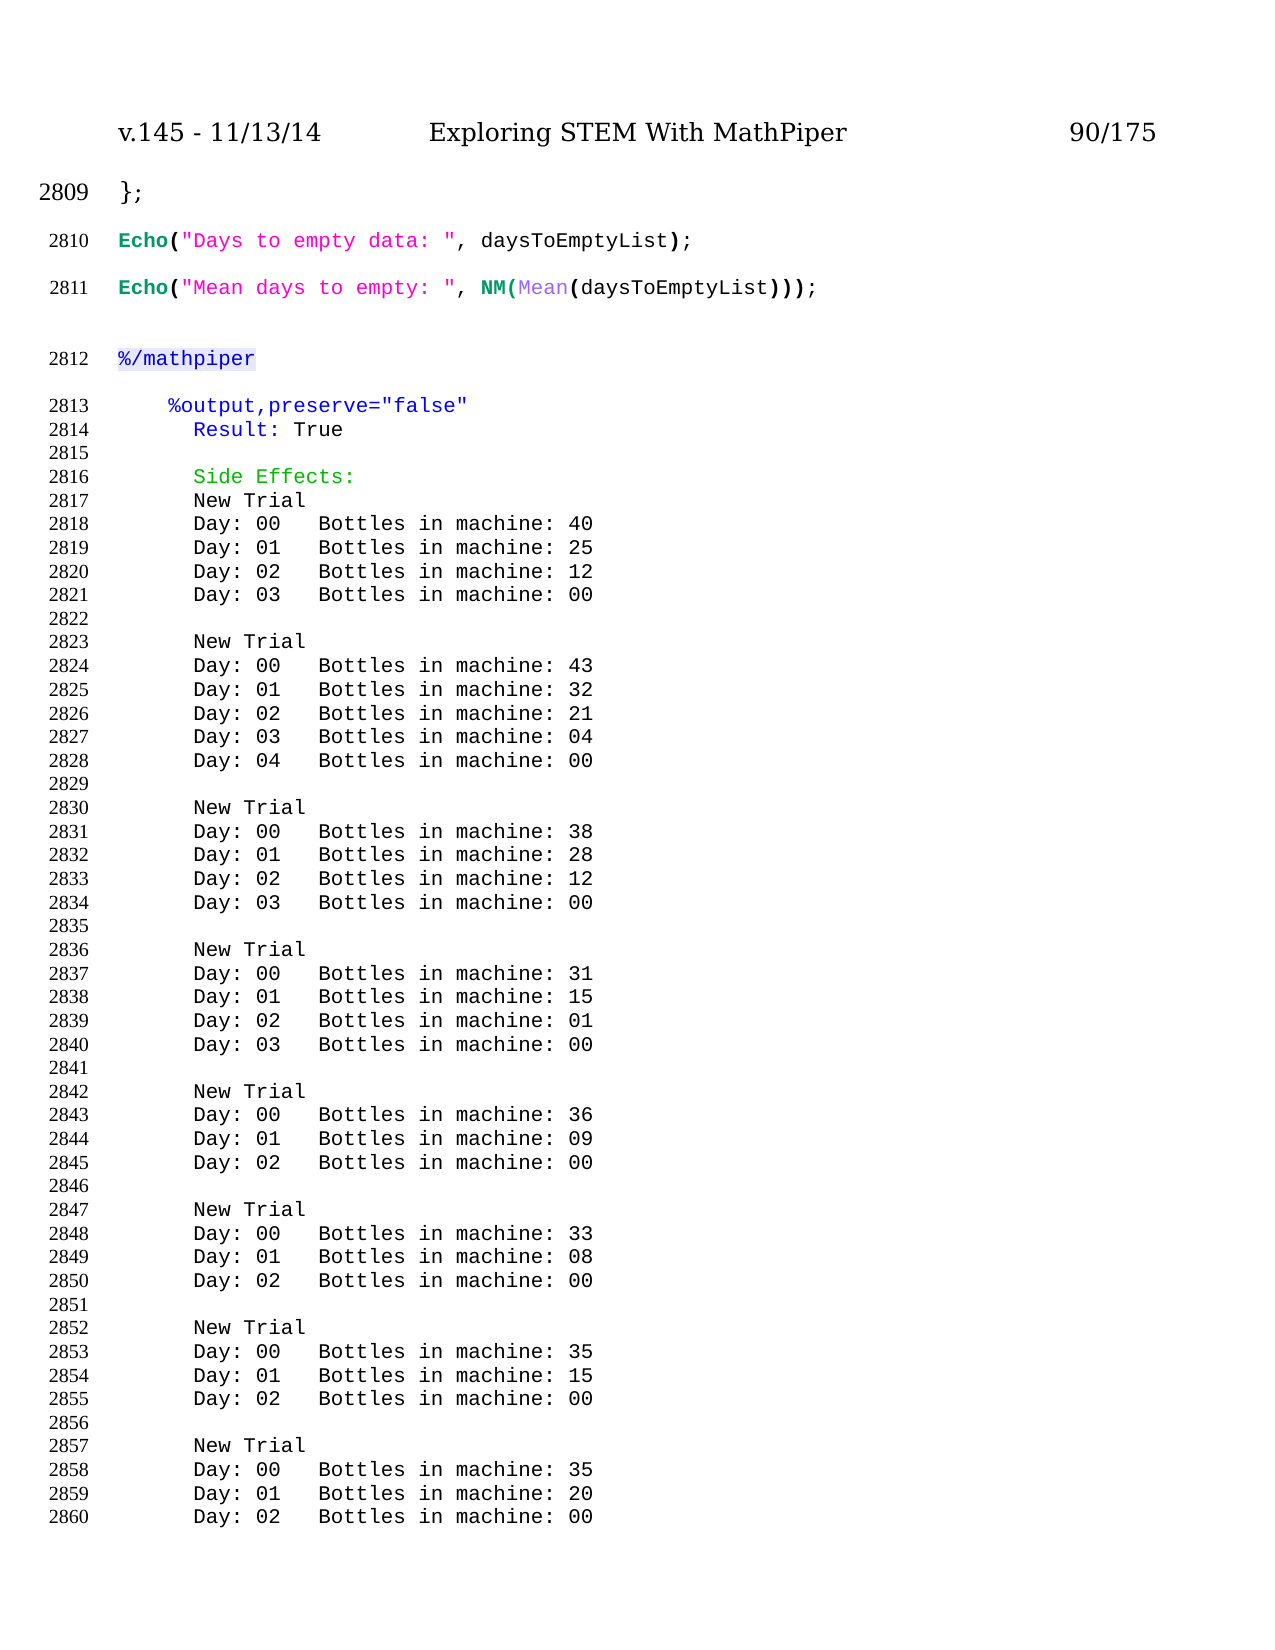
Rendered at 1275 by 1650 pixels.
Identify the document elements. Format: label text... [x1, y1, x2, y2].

text Side Effects: [118, 466, 1157, 490]
text Day: 01 Bottles in machine: 32 [118, 679, 1157, 702]
text Day: 01 Bottles in machine: 15 [118, 1364, 1157, 1388]
text Echo("Days to empty data: ", daysToEmptyList); [118, 229, 1157, 253]
text Day: 02 Bottles in machine: 00 [118, 1152, 1157, 1175]
text New Trial [118, 490, 1157, 513]
text Echo("Mean days to empty: ", NM(Mean(daysToEmptyList))); [118, 277, 1157, 301]
text Day: 03 Bottles in machine: 00 [118, 584, 1157, 608]
text Day: 00 Bottles in machine: 40 [118, 513, 1157, 537]
text Day: 02 Bottles in machine: 01 [118, 1010, 1157, 1033]
text Day: 00 Bottles in machine: 31 [118, 963, 1157, 986]
text Day: 04 Bottles in machine: 00 [118, 750, 1157, 773]
text Day: 00 Bottles in machine: 35 [118, 1341, 1157, 1364]
text Day: 01 Bottles in machine: 08 [118, 1246, 1157, 1270]
text Day: 01 Bottles in machine: 09 [118, 1128, 1157, 1152]
text Day: 02 Bottles in machine: 12 [118, 868, 1157, 892]
text Day: 01 Bottles in machine: 25 [118, 537, 1157, 561]
text New Trial [118, 1081, 1157, 1104]
text Day: 01 Bottles in machine: 28 [118, 844, 1157, 868]
text Day: 02 Bottles in machine: 00 [118, 1506, 1157, 1530]
text New Trial [118, 1317, 1157, 1341]
text Day: 00 Bottles in machine: 33 [118, 1223, 1157, 1246]
text %output,preserve="false" [118, 395, 1157, 419]
text Day: 03 Bottles in machine: 00 [118, 892, 1157, 915]
text Day: 02 Bottles in machine: 00 [118, 1270, 1157, 1294]
text New Trial [118, 939, 1157, 963]
text Day: 02 Bottles in machine: 12 [118, 561, 1157, 584]
text Day: 00 Bottles in machine: 38 [118, 821, 1157, 844]
text Day: 00 Bottles in machine: 35 [118, 1459, 1157, 1483]
text Day: 03 Bottles in machine: 00 [118, 1033, 1157, 1057]
text New Trial [118, 797, 1157, 821]
text Day: 02 Bottles in machine: 00 [118, 1388, 1157, 1412]
text %/mathpiper [118, 348, 1157, 371]
text Result: True [118, 419, 1157, 442]
text }; [118, 177, 1157, 206]
text Day: 02 Bottles in machine: 21 [118, 702, 1157, 726]
text Day: 01 Bottles in machine: 15 [118, 986, 1157, 1010]
text New Trial [118, 1436, 1157, 1459]
text Day: 00 Bottles in machine: 36 [118, 1104, 1157, 1128]
text Day: 00 Bottles in machine: 43 [118, 655, 1157, 679]
text Day: 03 Bottles in machine: 04 [118, 726, 1157, 750]
text New Trial [118, 632, 1157, 655]
text New Trial [118, 1199, 1157, 1223]
text Day: 01 Bottles in machine: 20 [118, 1483, 1157, 1506]
